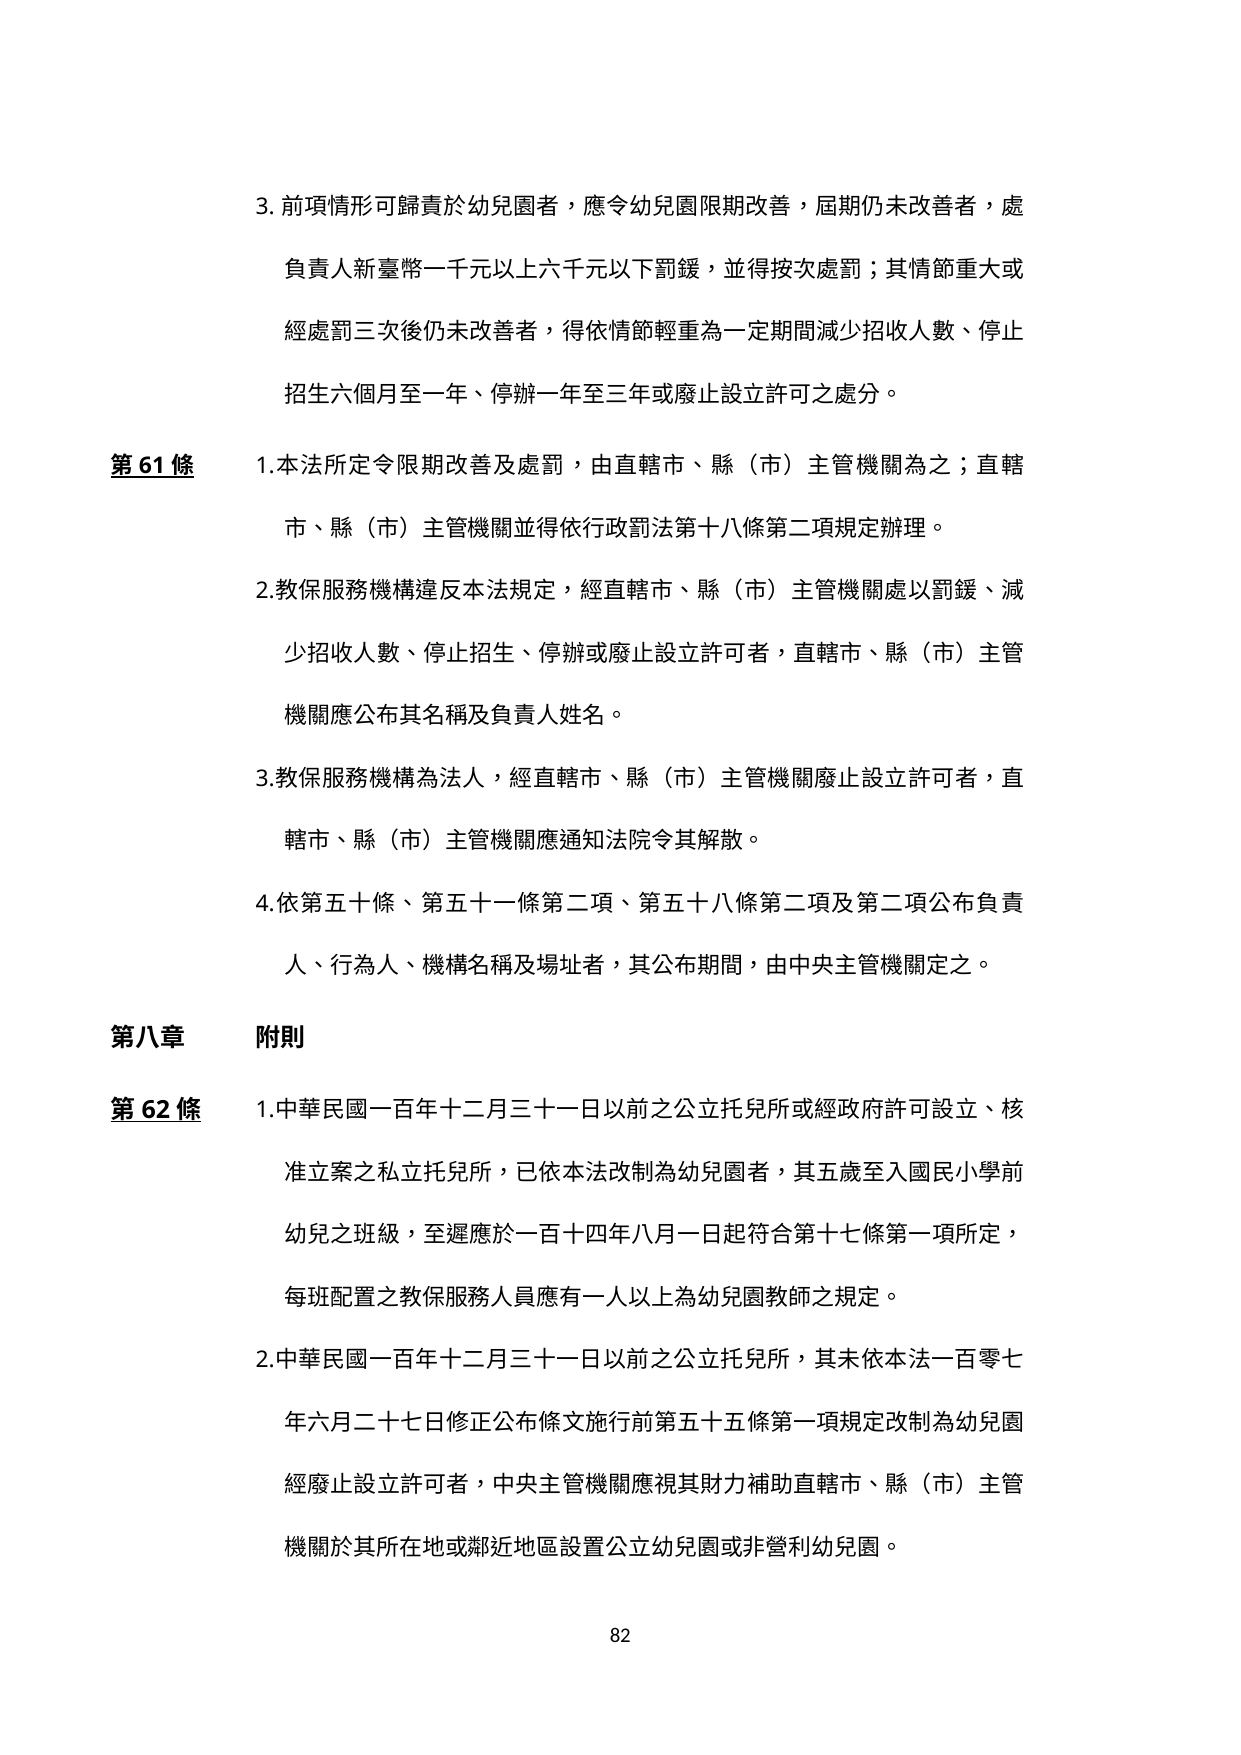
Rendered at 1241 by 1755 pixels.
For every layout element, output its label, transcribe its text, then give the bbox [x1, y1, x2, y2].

table_cell [217, 990, 247, 1061]
table_cell [217, 158, 247, 418]
table_cell 第 61 條 [103, 418, 217, 989]
table_cell [217, 1061, 247, 1571]
table_cell 第 62 條 [103, 1061, 217, 1571]
table_cell 第八章 [103, 990, 217, 1061]
table_cell 3. 前項情形可歸責於幼兒園者，應令幼兒園限期改善，屆期仍未改善者，處負責人新臺幣一千元以上六千元以下罰鍰，並得按次處罰；其情節重大或經處罰三次後仍未改善者，得依情節輕重為一定期間減少招收人數、停止招生六個月至一年、停辦一年至三年或廢止設立許可之處分。 [248, 158, 1034, 418]
table_cell [217, 418, 247, 989]
table_cell [103, 158, 217, 418]
table_cell 1.本法所定令限期改善及處罰，由直轄市、縣（市）主管機關為之；直轄市、縣（市）主管機關並得依行政罰法第十八條第二項規定辦理。 2.教保服務機構違反本法規定，經直轄市、縣（市）主管機關處以罰鍰、減少招收人數、停止招生、停辦或廢止設立許可者，直轄市、縣（市）主管機關應公布其名稱及負責人姓名。 3.教保服務機構為法人，經直轄市、縣（市）主管機關廢止設立許可者，直轄市、縣（市）主管機關應通知法院令其解散。 4.依第五十條、第五十一條第二項、第五十八條第二項及第二項公布負責人、行為人、機構名稱及場址者，其公布期間，由中央主管機關定之。 [248, 418, 1034, 989]
table_cell 1.中華民國一百年十二月三十一日以前之公立托兒所或經政府許可設立、核准立案之私立托兒所，已依本法改制為幼兒園者，其五歲至入國民小學前幼兒之班級，至遲應於一百十四年八月一日起符合第十七條第一項所定，每班配置之教保服務人員應有一人以上為幼兒園教師之規定。 2.中華民國一百年十二月三十一日以前之公立托兒所，其未依本法一百零七年六月二十七日修正公布條文施行前第五十五條第一項規定改制為幼兒園經廢止設立許可者，中央主管機關應視其財力補助直轄市、縣（市）主管機關於其所在地或鄰近地區設置公立幼兒園或非營利幼兒園。 [248, 1061, 1034, 1571]
table_cell 附則 [248, 990, 1034, 1061]
